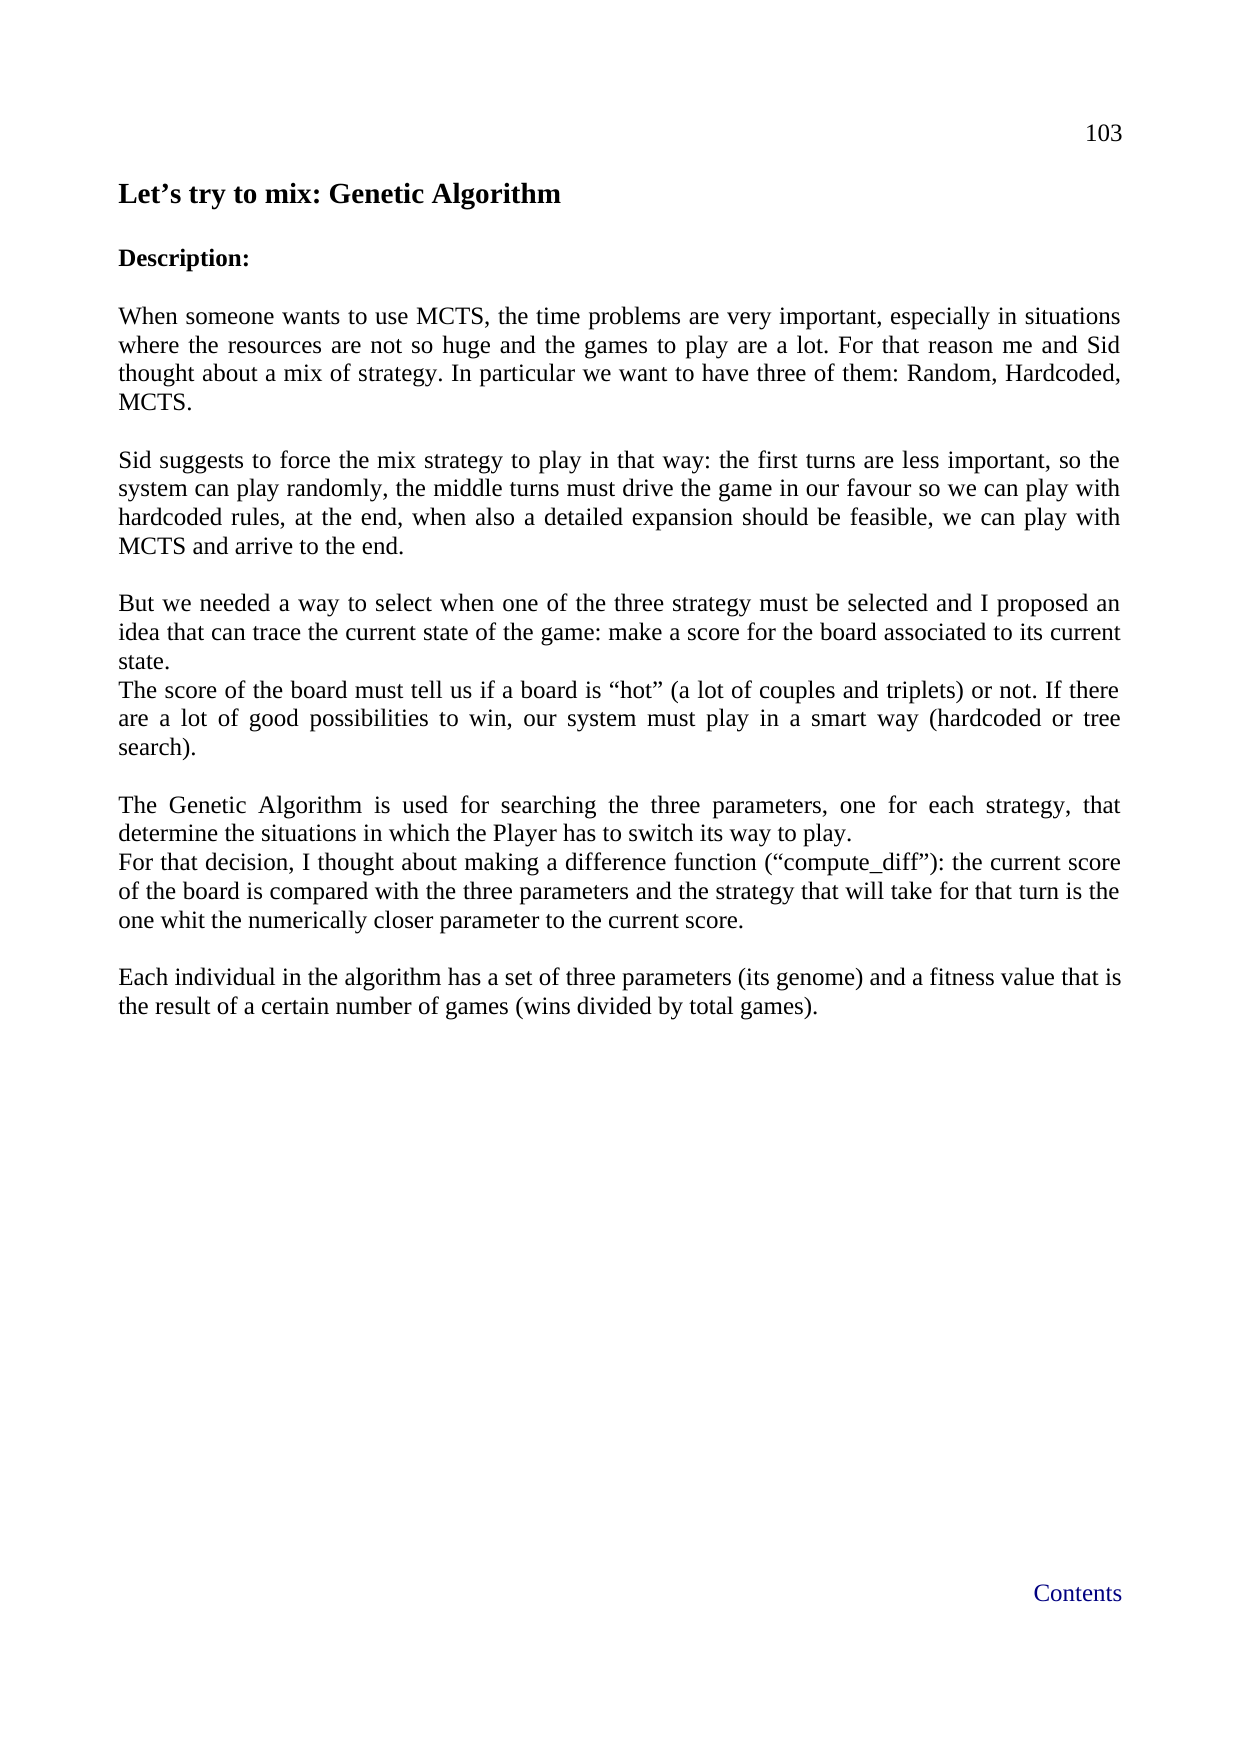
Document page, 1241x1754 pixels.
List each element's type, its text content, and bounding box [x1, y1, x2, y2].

text Each individual in the algorithm has a set of three parameters (its genome) and a fitness value that is the result of a certain number of games (wins divided by total games). [118, 962, 1122, 1020]
text Let’s try to mix: Genetic Algorithm [118, 176, 1122, 210]
text For that decision, I thought about making a difference function (“compute_diff”): the current score of the board is compared with the three parameters and the strategy that will take for that turn is the one whit the numerically closer parameter to the current score. [118, 847, 1122, 933]
text But we needed a way to select when one of the three strategy must be selected and I proposed an idea that can trace the current state of the game: make a score for the board associated to its current state. [118, 588, 1122, 675]
text Sid suggests to force the mix strategy to play in that way: the first turns are less important, so the system can play randomly, the middle turns must drive the game in our favour so we can play with hardcoded rules, at the end, when also a detailed expansion should be feasible, we can play with MCTS and arrive to the end. [118, 445, 1122, 560]
text The Genetic Algorithm is used for searching the three parameters, one for each strategy, that determine the situations in which the Player has to switch its way to play. [118, 790, 1122, 847]
text The score of the board must tell us if a board is “hot” (a lot of couples and triplets) or not. If there are a lot of good possibilities to win, our system must play in a smart way (hardcoded or tree search). [118, 675, 1122, 761]
text When someone wants to use MCTS, the time problems are very important, especially in situations where the resources are not so huge and the games to play are a lot. For that reason me and Sid thought about a mix of strategy. In particular we want to have three of them: Random, Hardcoded, MCTS. [118, 301, 1122, 416]
text Description: [118, 243, 1122, 272]
